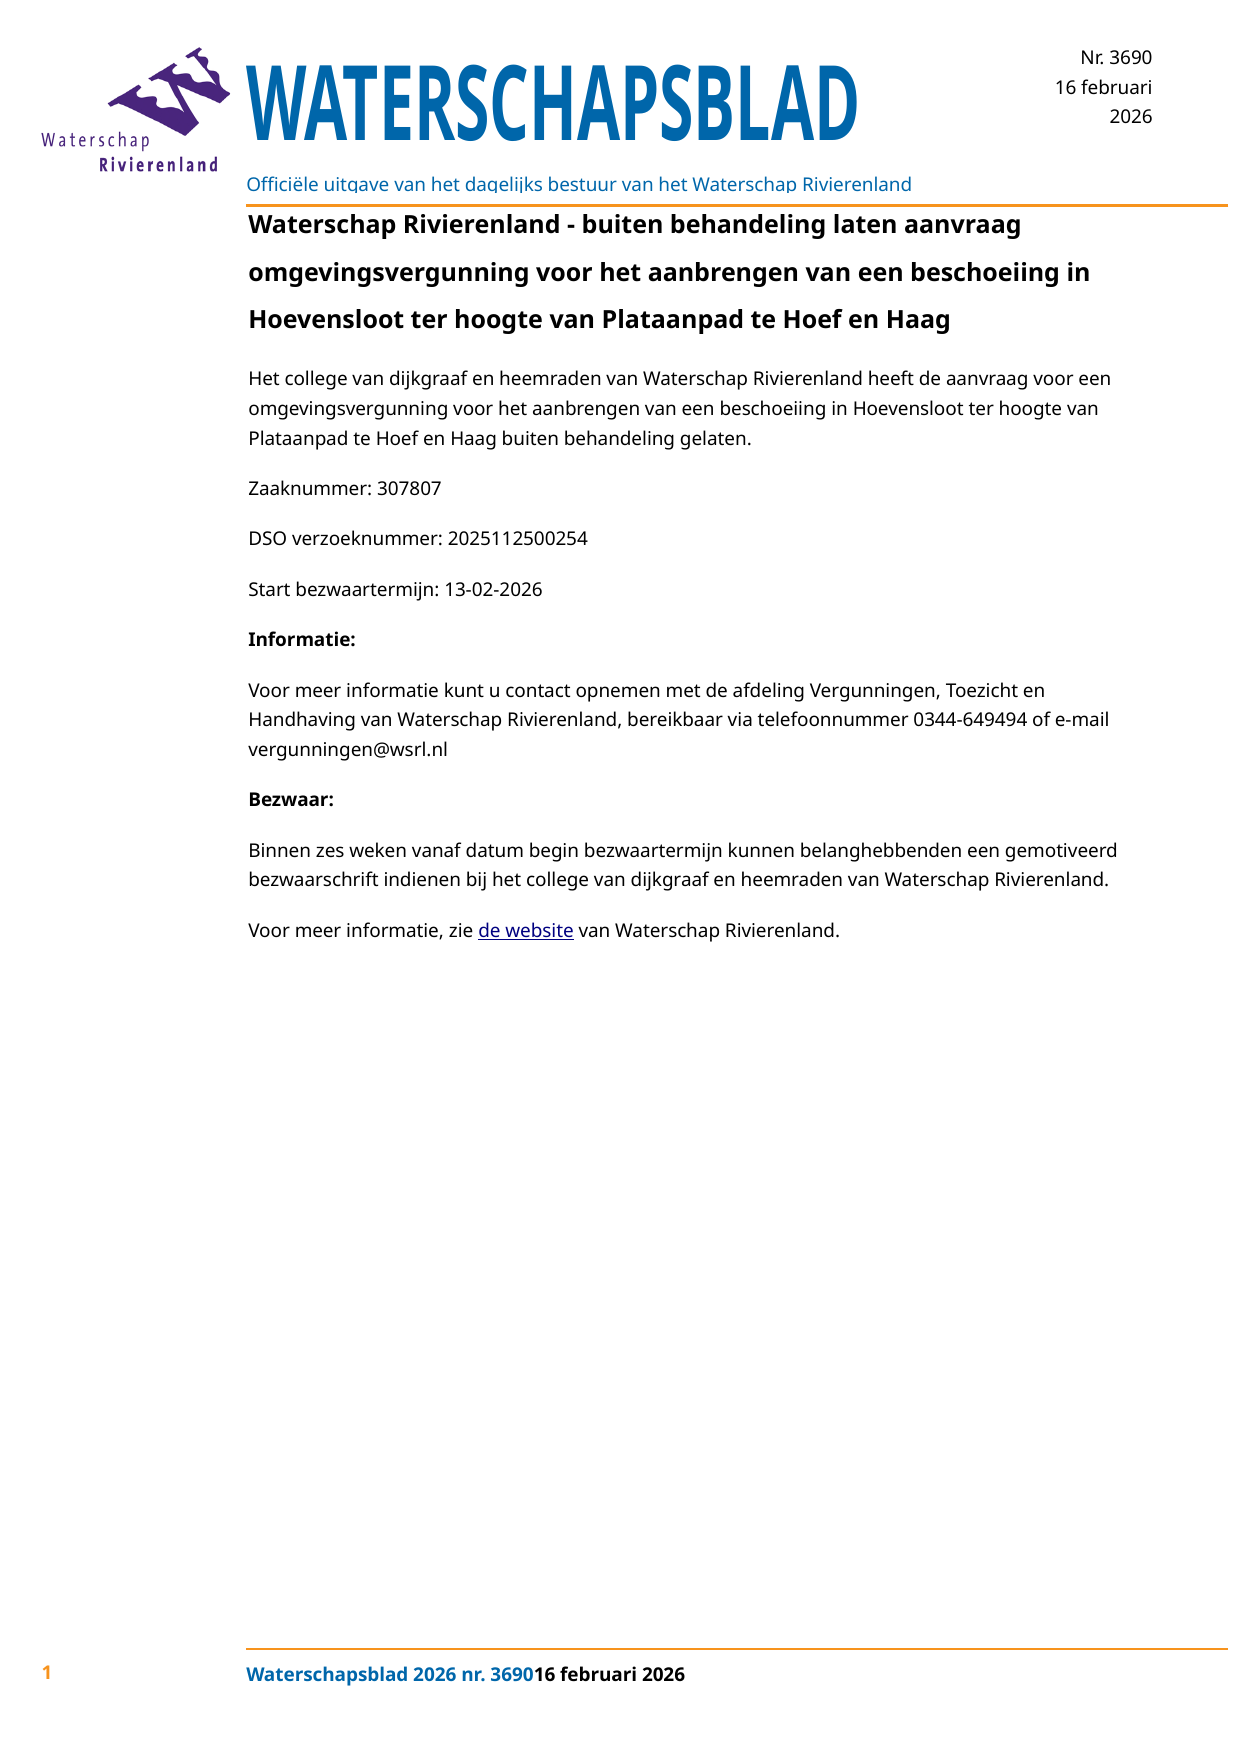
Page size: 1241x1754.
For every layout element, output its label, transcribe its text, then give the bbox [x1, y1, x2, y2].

text Bezwaar: [248, 786, 1152, 812]
text Voor meer informatie, zie de website van Waterschap Rivierenland. [248, 917, 1152, 942]
text Binnen zes weken vanaf datum begin bezwaartermijn kunnen belanghebbenden een gemotiveerd bezwaarschrift indienen bij het college van dijkgraaf en heemraden van Waterschap Rivierenland. [248, 837, 1152, 892]
text Zaaknummer: 307807 [248, 475, 1152, 501]
text Het college van dijkgraaf en heemraden van Waterschap Rivierenland heeft de aanvraag voor een omgevingsvergunning voor het aanbrengen van een beschoeiing in Hoevensloot ter hoogte van Plataanpad te Hoef en Haag buiten behandeling gelaten. [248, 366, 1152, 450]
text DSO verzoeknummer: 2025112500254 [248, 526, 1152, 551]
text Start bezwaartermijn: 13-02-2026 [248, 576, 1152, 602]
picture [41, 47, 231, 172]
text Waterschap Rivierenland - buiten behandeling laten aanvraag omgevingsvergunning voor het aanbrengen van een beschoeiing in Hoevensloot ter hoogte van Plataanpad te Hoef en Haag [248, 207, 1152, 336]
text Informatie: [248, 626, 1152, 652]
text Voor meer informatie kunt u contact opnemen met de afdeling Vergunningen, Toezicht en Handhaving van Waterschap Rivierenland, bereikbaar via telefoonnummer 0344-649494 of e-mail vergunningen@wsrl.nl [248, 677, 1152, 762]
